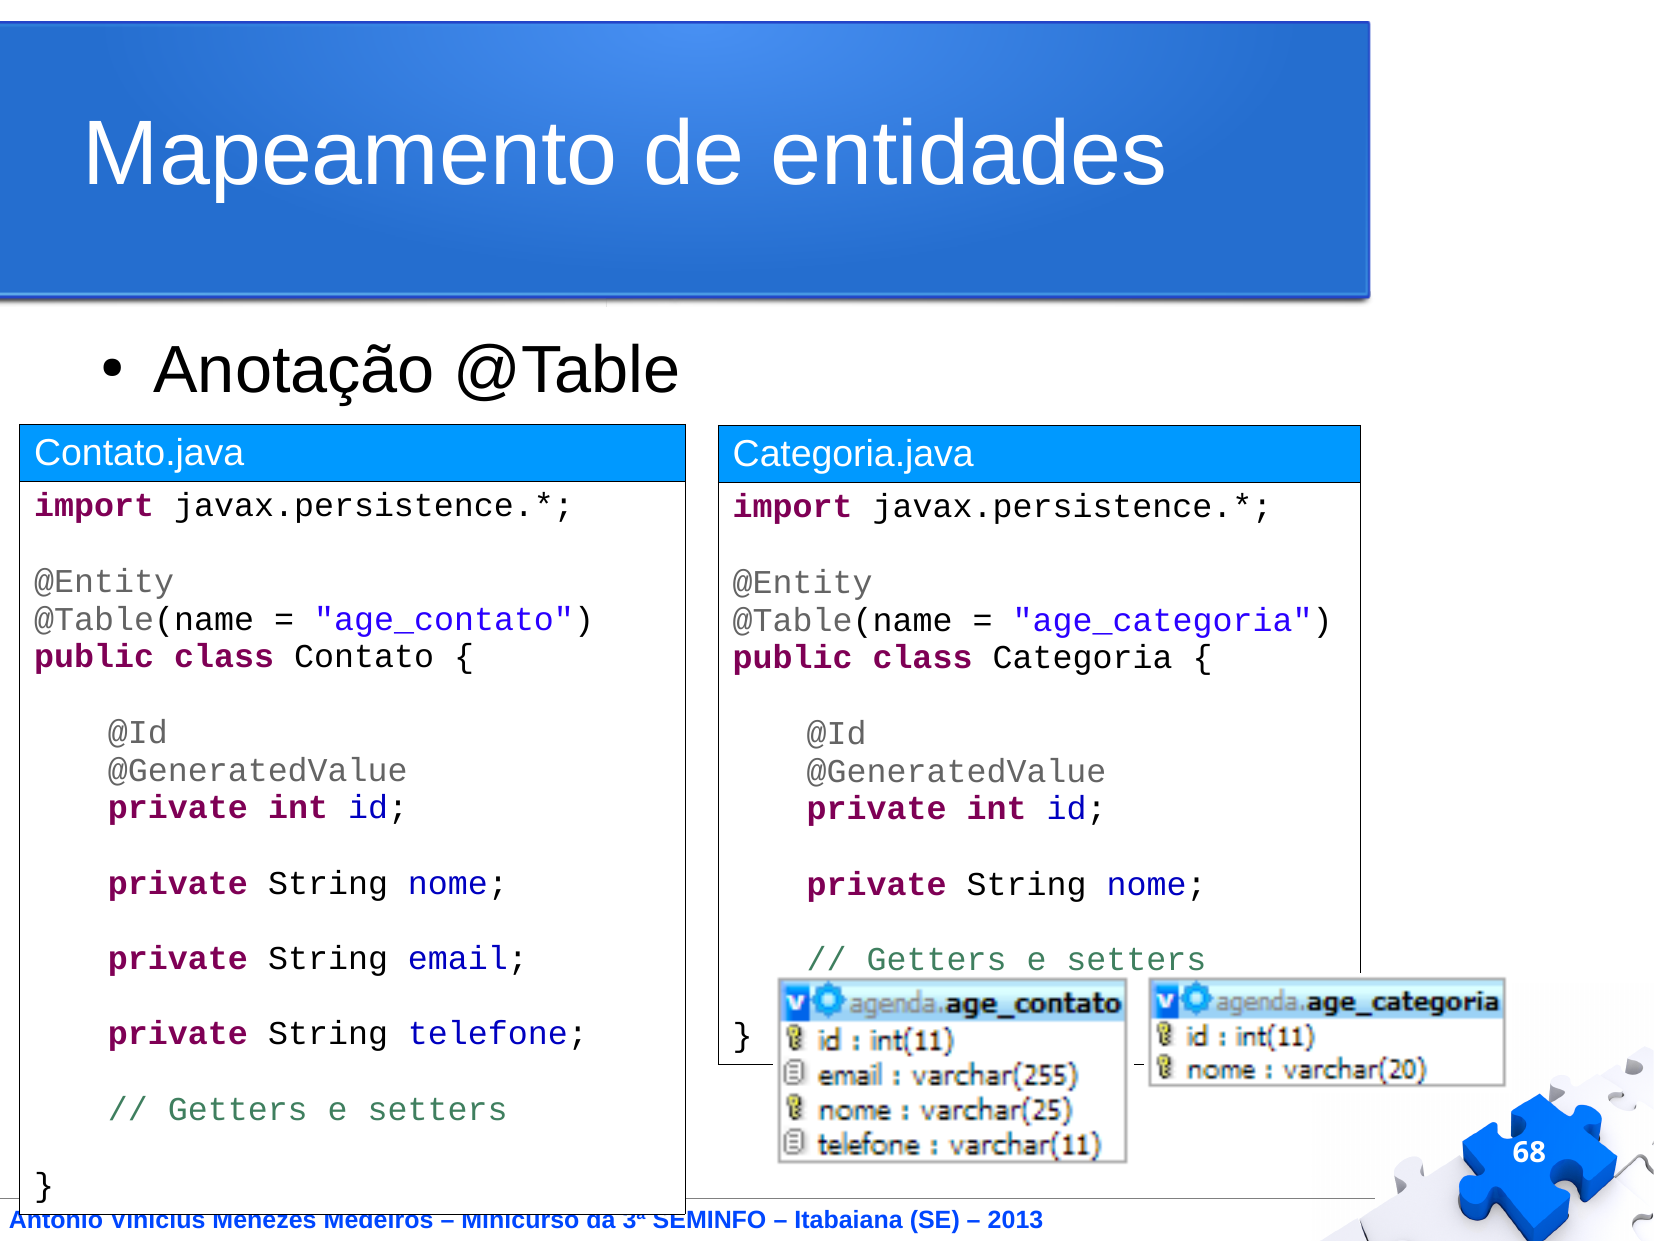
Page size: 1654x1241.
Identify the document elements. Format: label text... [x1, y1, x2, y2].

table_header Categoria.java [719, 426, 1360, 482]
picture [773, 973, 1134, 1170]
title Mapeamento de entidades [82, 49, 1323, 257]
picture [0, 21, 1375, 307]
table_header Contato.java [20, 425, 685, 481]
picture [1144, 973, 1654, 1241]
table_cell import javax.persistence.*; @Entity @Table(name = "age_categoria") public class Categoria { @Id @GeneratedValue private int id; private String nome; // Getters e setters } [719, 483, 1360, 1064]
table_cell import javax.persistence.*; @Entity @Table(name = "age_contato") public class Contato { @Id @GeneratedValue private int id; private String nome; private String email; private String telefone; // Getters e setters } [20, 482, 685, 1214]
list Anotação @Table [82, 332, 1356, 1052]
